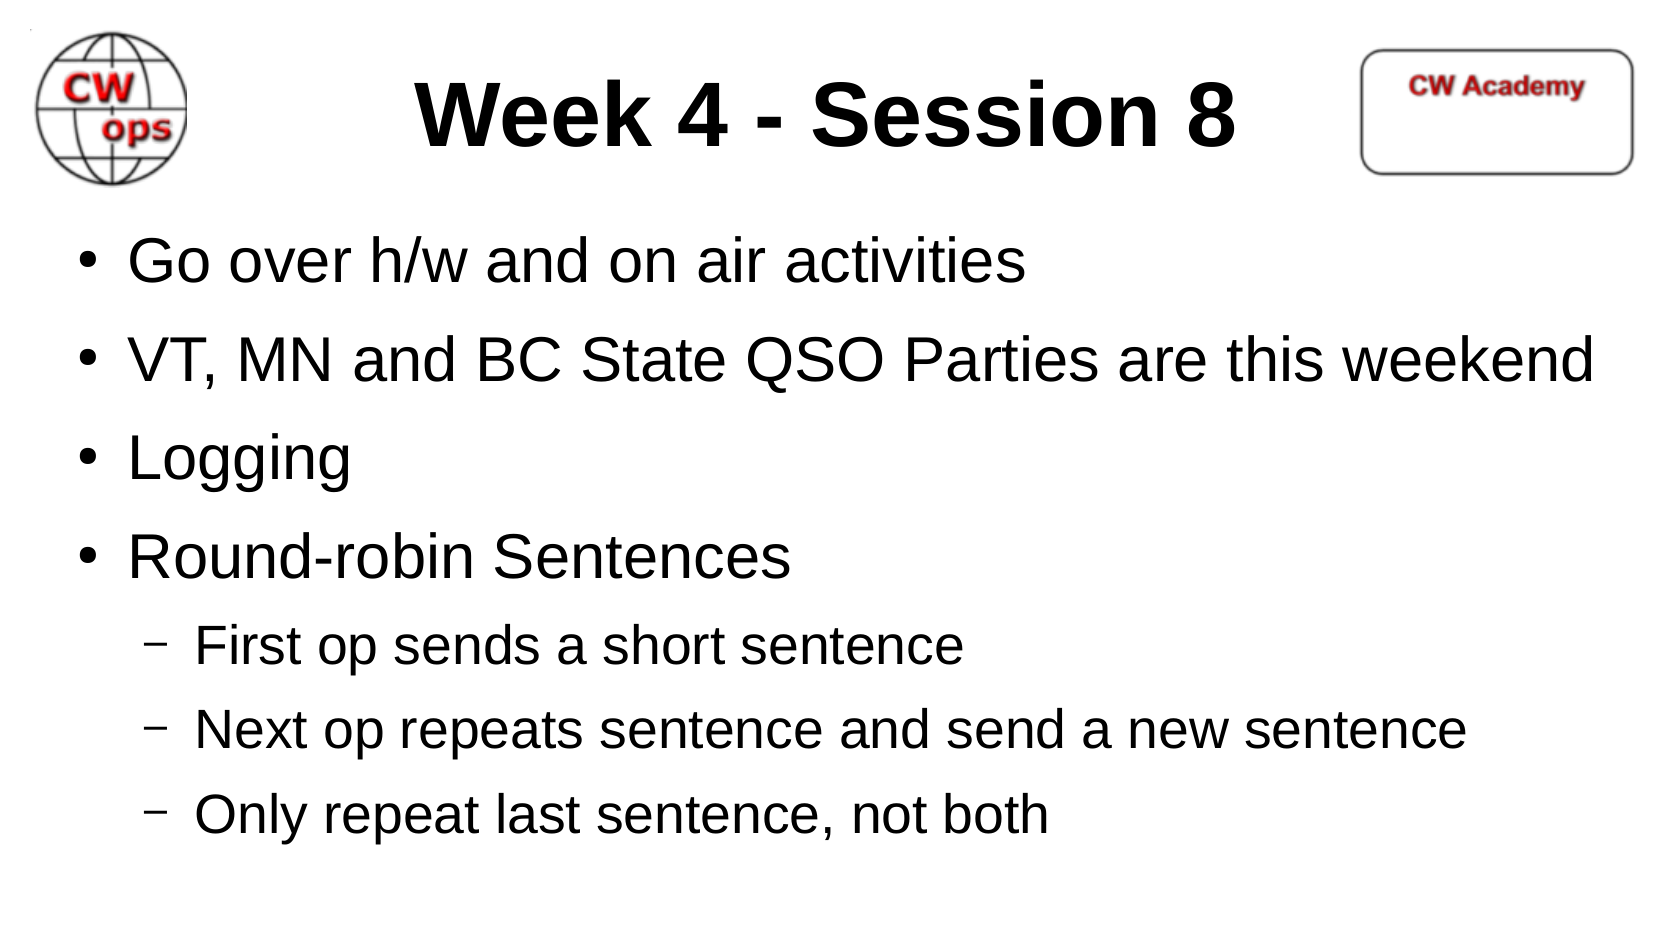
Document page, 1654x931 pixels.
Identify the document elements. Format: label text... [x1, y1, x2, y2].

title Week 4 - Session 8 [82, 37, 1571, 193]
picture [30, 29, 187, 194]
picture [1571, 37, 1640, 186]
list Go over h/w and on air activities VT, MN and BC State QSO Parties are this weekend Logging Round-robin Sentences First op sends a short sentence Next op repeats sentence and send a new sentence Only repeat last sentence, not both [60, 225, 1606, 915]
